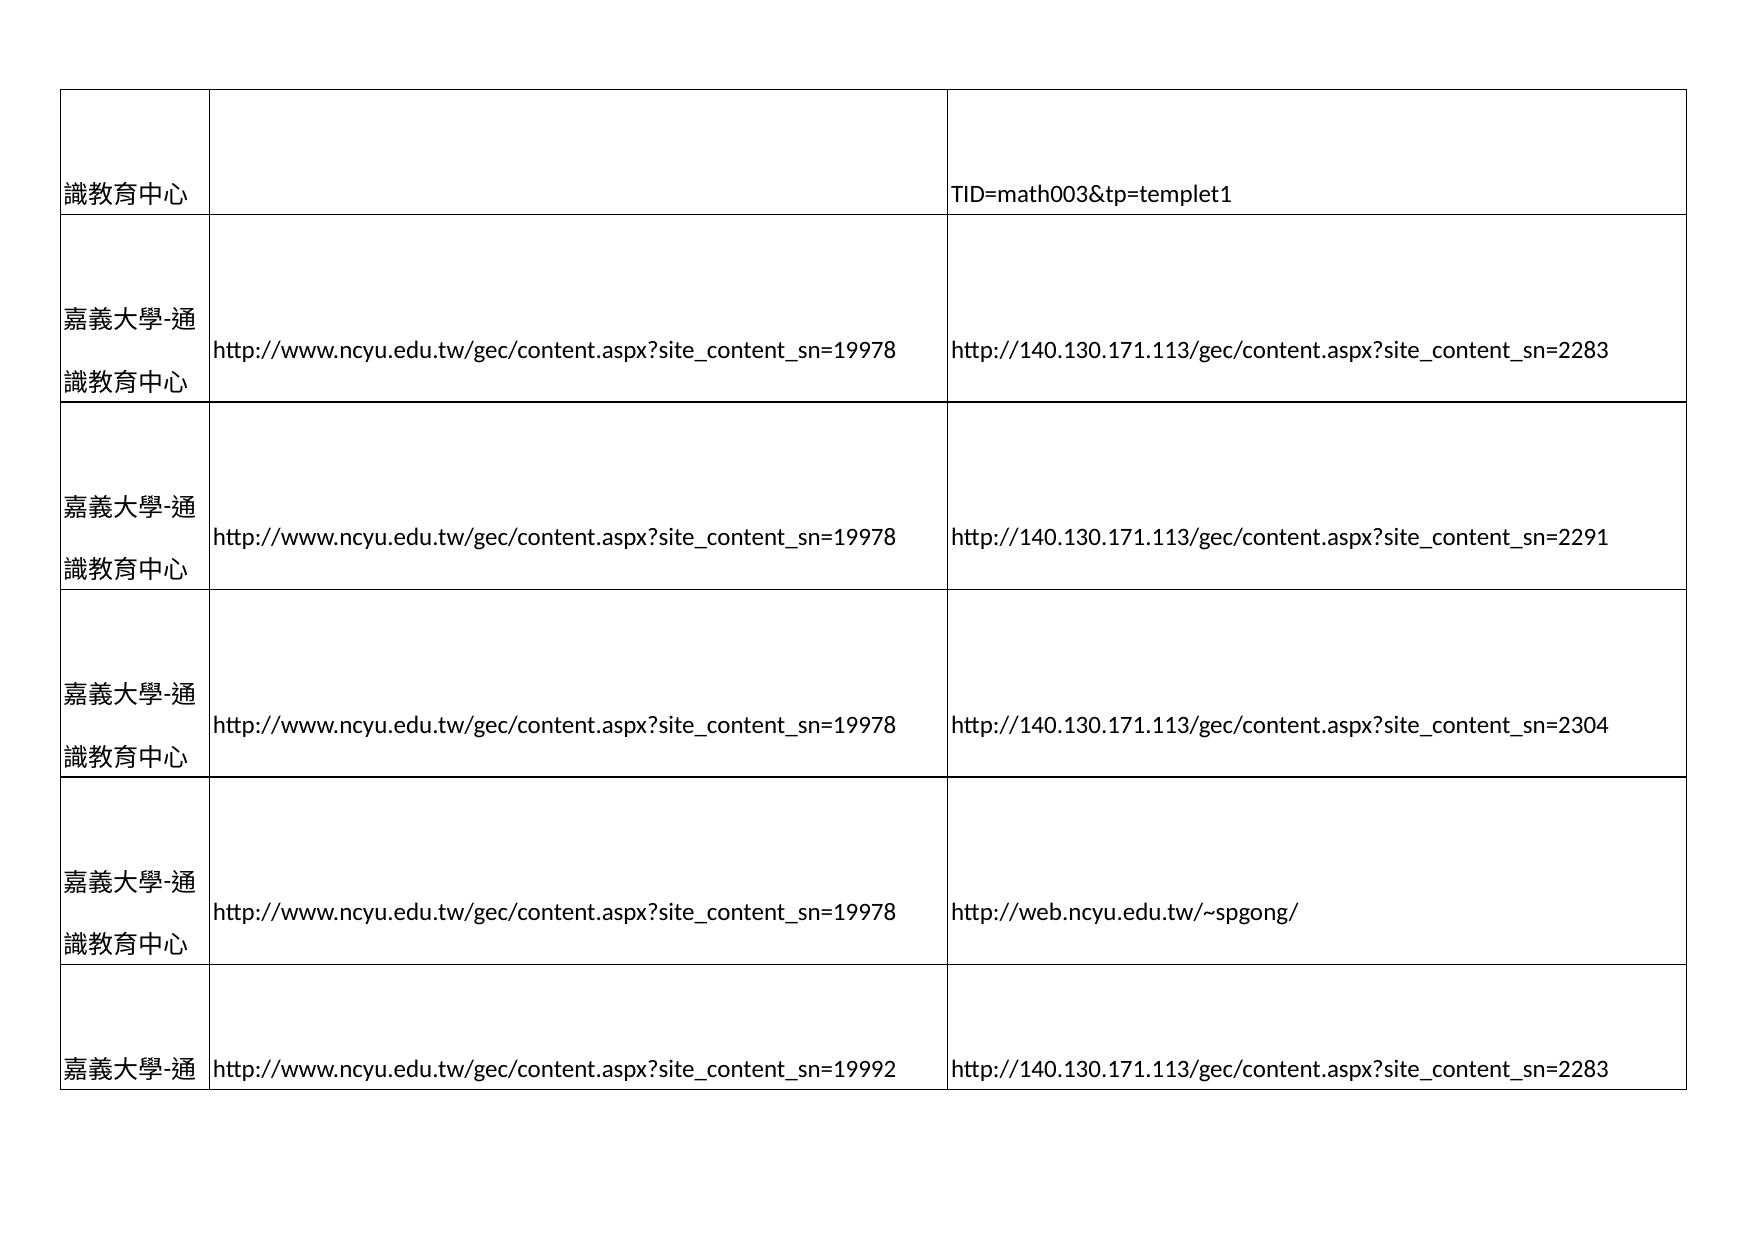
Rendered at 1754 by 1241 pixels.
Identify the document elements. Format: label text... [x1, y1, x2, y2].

table_cell http://www.ncyu.edu.tw/gec/content.aspx?site_content_sn=19992 [210, 965, 947, 1089]
table_cell 識教育中心 [61, 90, 209, 214]
table_cell http://web.ncyu.edu.tw/~spgong/ [948, 778, 1686, 964]
table_cell 嘉義大學-通識教育中心 [61, 403, 209, 589]
table_cell 嘉義大學-通識教育中心 [61, 590, 209, 776]
table_cell http://www.ncyu.edu.tw/gec/content.aspx?site_content_sn=19978 [210, 778, 947, 964]
table_cell http://www.ncyu.edu.tw/gec/content.aspx?site_content_sn=19978 [210, 215, 947, 401]
table_cell http://140.130.171.113/gec/content.aspx?site_content_sn=2304 [948, 590, 1686, 776]
table_cell http://www.ncyu.edu.tw/gec/content.aspx?site_content_sn=19978 [210, 590, 947, 776]
table_cell 嘉義大學-通識教育中心 [61, 215, 209, 401]
table_cell http://140.130.171.113/gec/content.aspx?site_content_sn=2283 [948, 215, 1686, 401]
table_cell TID=math003&tp=templet1 [948, 90, 1686, 214]
table_cell 嘉義大學-通識教育中心 [61, 778, 209, 964]
table_cell 嘉義大學-通 [61, 965, 209, 1089]
table_cell http://140.130.171.113/gec/content.aspx?site_content_sn=2291 [948, 403, 1686, 589]
table_cell http://140.130.171.113/gec/content.aspx?site_content_sn=2283 [948, 965, 1686, 1089]
table_cell [210, 90, 947, 214]
table_cell http://www.ncyu.edu.tw/gec/content.aspx?site_content_sn=19978 [210, 403, 947, 589]
